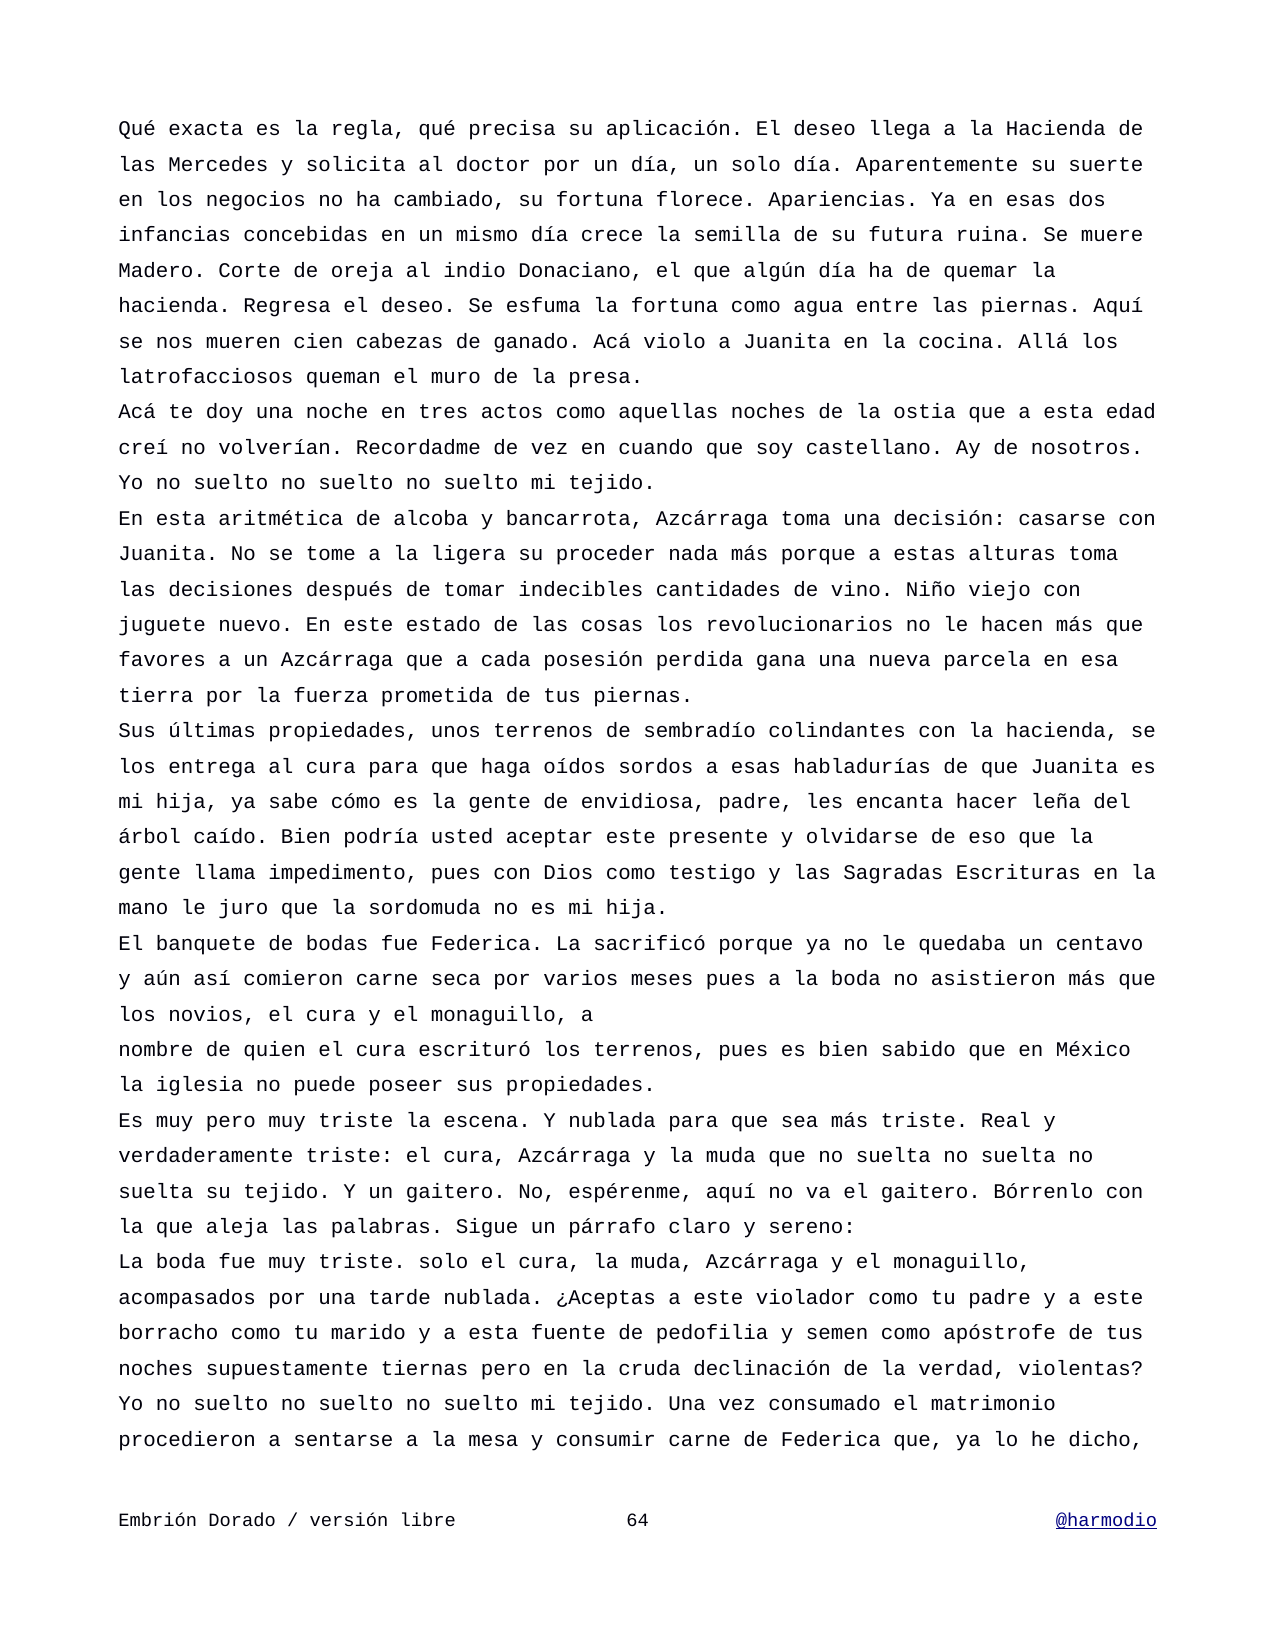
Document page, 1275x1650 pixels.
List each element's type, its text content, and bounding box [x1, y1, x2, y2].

text El banquete de bodas fue Federica. La sacrificó porque ya no le quedaba un centavo y aún así comieron carne seca por varios meses pues a la boda no asistieron más que los novios, el cura y el monaguillo, a [118, 933, 1157, 1027]
text nombre de quien el cura escrituró los terrenos, pues es bien sabido que en México la iglesia no puede poseer sus propiedades. [118, 1039, 1157, 1098]
text En esta aritmética de alcoba y bancarrota, Azcárraga toma una decisión: casarse con Juanita. No se tome a la ligera su proceder nada más porque a estas alturas toma las decisiones después de tomar indecibles cantidades de vino. Niño viejo con juguete nuevo. En este estado de las cosas los revolucionarios no le hacen más que favores a un Azcárraga que a cada posesión perdida gana una nueva parcela en esa tierra por la fuerza prometida de tus piernas. [118, 508, 1157, 708]
text Es muy pero muy triste la escena. Y nublada para que sea más triste. Real y verdaderamente triste: el cura, Azcárraga y la muda que no suelta no suelta no suelta su tejido. Y un gaitero. No, espérenme, aquí no va el gaitero. Bórrenlo con la que aleja las palabras. Sigue un párrafo claro y sereno: [118, 1110, 1157, 1240]
text Qué exacta es la regla, qué precisa su aplicación. El deseo llega a la Hacienda de las Mercedes y solicita al doctor por un día, un solo día. Aparentemente su suerte en los negocios no ha cambiado, su fortuna florece. Apariencias. Ya en esas dos infancias concebidas en un mismo día crece la semilla de su futura ruina. Se muere Madero. Corte de oreja al indio Donaciano, el que algún día ha de quemar la hacienda. Regresa el deseo. Se esfuma la fortuna como agua entre las piernas. Aquí se nos mueren cien cabezas de ganado. Acá violo a Juanita en la cocina. Allá los latrofacciosos queman el muro de la presa. [118, 118, 1157, 390]
text La boda fue muy triste. solo el cura, la muda, Azcárraga y el monaguillo, acompasados por una tarde nublada. ¿Aceptas a este violador como tu padre y a este borracho como tu marido y a esta fuente de pedofilia y semen como apóstrofe de tus noches supuestamente tiernas pero en la cruda declinación de la verdad, violentas? Yo no suelto no suelto no suelto mi tejido. Una vez consumado el matrimonio procedieron a sentarse a la mesa y consumir carne de Federica que, ya lo he dicho, [118, 1251, 1157, 1452]
text Sus últimas propiedades, unos terrenos de sembradío colindantes con la hacienda, se los entrega al cura para que haga oídos sordos a esas habladurías de que Juanita es mi hija, ya sabe cómo es la gente de envidiosa, padre, les encanta hacer leña del árbol caído. Bien podría usted aceptar este presente y olvidarse de eso que la gente llama impedimento, pues con Dios como testigo y las Sagradas Escrituras en la mano le juro que la sordomuda no es mi hija. [118, 720, 1157, 921]
text Acá te doy una noche en tres actos como aquellas noches de la ostia que a esta edad creí no volverían. Recordadme de vez en cuando que soy castellano. Ay de nosotros. Yo no suelto no suelto no suelto mi tejido. [118, 401, 1157, 496]
